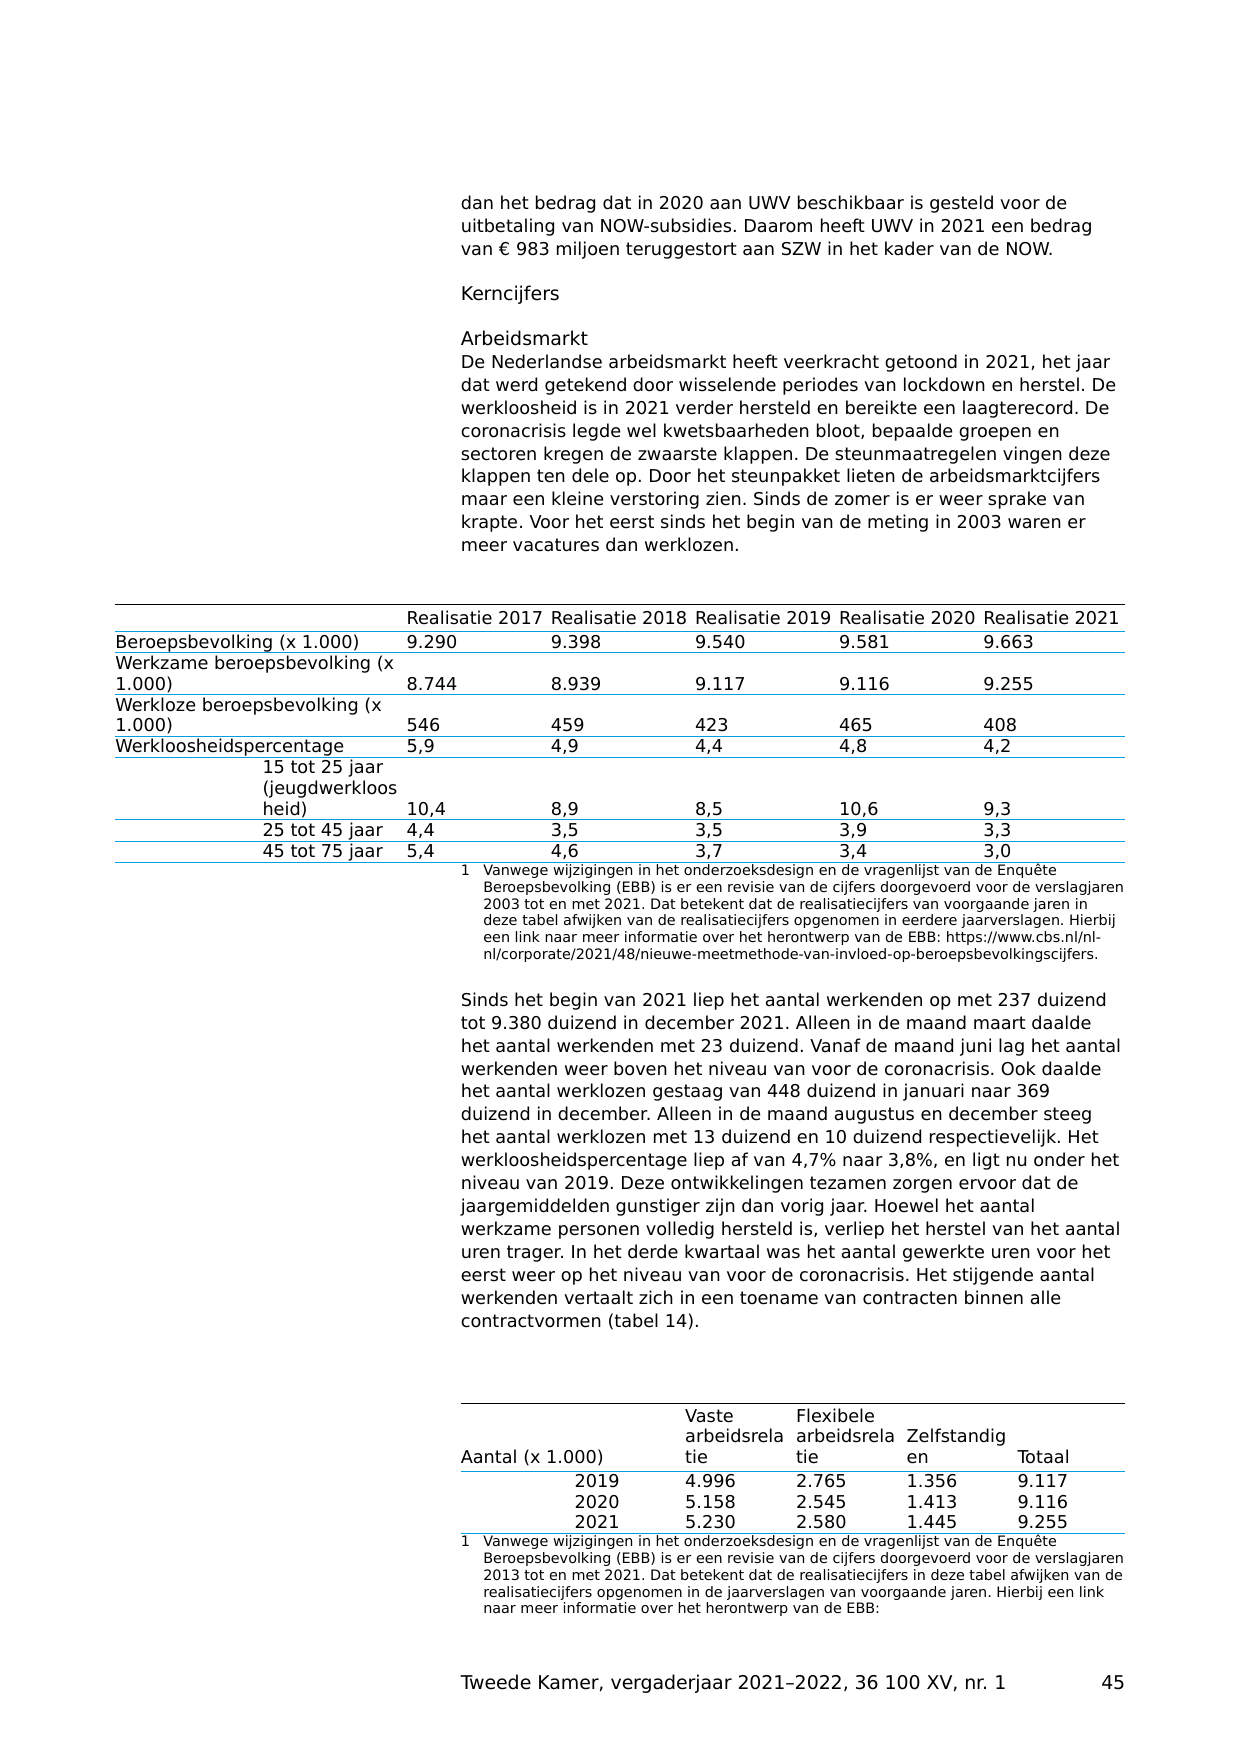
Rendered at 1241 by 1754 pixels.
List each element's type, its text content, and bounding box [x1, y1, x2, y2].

table_cell Realisatie 2017 [404, 605, 548, 631]
table_cell 9.116 [836, 653, 980, 694]
table_cell Realisatie 2020 [836, 605, 980, 631]
table_cell 459 [548, 695, 692, 736]
table_cell 2.580 [793, 1513, 903, 1533]
table_cell 9.663 [980, 632, 1125, 652]
table_cell 8,9 [548, 758, 692, 819]
table_cell [461, 1492, 571, 1512]
table_cell 9.398 [548, 632, 692, 652]
table_header Tabel 13 Kerncijfers arbeidsmarkt1 [115, 579, 1125, 604]
text Sinds het begin van 2021 liep het aantal werkenden op met 237 duizend tot 9.380 duizend in december 2021. Alleen in de maand maart daalde het aantal werkenden met 23 duizend. Vanaf de maand juni lag het aantal werkenden weer boven het niveau van voor de coronacrisis. Ook daalde het aantal werklozen gestaag van 448 duizend in januari naar 369 duizend in december. Alleen in de maand augustus en december steeg het aantal werklozen met 13 duizend en 10 duizend respectievelijk. Het werkloosheidspercentage liep af van 4,7% naar 3,8%, en ligt nu onder het niveau van 2019. Deze ontwikkelingen tezamen zorgen ervoor dat de jaargemiddelden gunstiger zijn dan vorig jaar. Hoewel het aantal werkzame personen volledig hersteld is, verliep het herstel van het aantal uren trager. In het derde kwartaal was het aantal gewerkte uren voor het eerst weer op het niveau van voor de coronacrisis. Het stijgende aantal werkenden vertaalt zich in een toename van contracten binnen alle contractvormen (tabel 14). [461, 988, 1125, 1332]
table_cell 1.445 [904, 1513, 1014, 1533]
table_cell Flexibele arbeidsrelatie [793, 1404, 903, 1471]
table_cell 10,4 [404, 758, 548, 819]
table_cell 15 tot 25 jaar (jeugdwerkloosheid) [259, 758, 403, 819]
table_cell 9.540 [692, 632, 836, 652]
table_cell 4,8 [836, 737, 980, 757]
table_cell [115, 758, 259, 819]
table_cell 4,4 [404, 820, 548, 841]
table_cell 408 [980, 695, 1125, 736]
table_cell 9.117 [1014, 1472, 1125, 1492]
table_cell 423 [692, 695, 836, 736]
table_cell 2021 [571, 1513, 682, 1533]
title Arbeidsmarkt [461, 328, 1125, 350]
table_cell 2.545 [793, 1492, 903, 1512]
table_cell 9.116 [1014, 1492, 1125, 1512]
table_cell 8.744 [404, 653, 548, 694]
table_cell 8,5 [692, 758, 836, 819]
title Kerncijfers [461, 282, 1125, 304]
table_cell 4,6 [548, 842, 692, 862]
table_cell 9.290 [404, 632, 548, 652]
table_cell 3,5 [548, 820, 692, 841]
table_cell 4,2 [980, 737, 1125, 757]
table_cell 8.939 [548, 653, 692, 694]
table_cell [115, 605, 403, 631]
table_cell [115, 842, 259, 862]
table_cell Beroepsbevolking (x 1.000) [115, 632, 403, 652]
table_cell Aantal (x 1.000) [461, 1404, 682, 1471]
table_cell Zelfstandigen [904, 1404, 1014, 1471]
list Vanwege wijzigingen in het onderzoeksdesign en de vragenlijst van de Enquête Beroepsbevolking (EBB) is er een revisie van de cijfers doorgevoerd voor de verslagjaren 2013 tot en met 2021. Dat betekent dat de realisatiecijfers in deze tabel afwijken van de realisatiecijfers opgenomen in de jaarverslagen van voorgaande jaren. Hierbij een link naar meer informatie over het herontwerp van de EBB: [461, 1534, 1125, 1617]
table_cell 4,4 [692, 737, 836, 757]
table_cell 5,4 [404, 842, 548, 862]
table_cell 4,9 [548, 737, 692, 757]
table_cell Realisatie 2021 [980, 605, 1125, 631]
table_cell 2.765 [793, 1472, 903, 1492]
text dan het bedrag dat in 2020 aan UWV beschikbaar is gesteld voor de uitbetaling van NOW-subsidies. Daarom heeft UWV in 2021 een bedrag van € 983 miljoen teruggestort aan SZW in het kader van de NOW. [461, 191, 1125, 259]
table_cell 3,9 [836, 820, 980, 841]
table_cell 25 tot 45 jaar [259, 820, 403, 841]
table_header Tabel 14 Kerncijfers werkzame beroepsbevolking, aandeel contractvorm1 [461, 1355, 1125, 1402]
table_cell 4.996 [682, 1472, 793, 1492]
table_cell 546 [404, 695, 548, 736]
table_cell [115, 820, 259, 841]
table_cell 3,5 [692, 820, 836, 841]
table_cell 1.356 [904, 1472, 1014, 1492]
table_cell 5,9 [404, 737, 548, 757]
text De Nederlandse arbeidsmarkt heeft veerkracht getoond in 2021, het jaar dat werd getekend door wisselende periodes van lockdown en herstel. De werkloosheid is in 2021 verder hersteld en bereikte een laagterecord. De coronacrisis legde wel kwetsbaarheden bloot, bepaalde groepen en sectoren kregen de zwaarste klappen. De steunmaatregelen vingen deze klappen ten dele op. Door het steunpakket lieten de arbeidsmarktcijfers maar een kleine verstoring zien. Sinds de zomer is er weer sprake van krapte. Voor het eerst sinds het begin van de meting in 2003 waren er meer vacatures dan werklozen. [461, 350, 1125, 556]
table_cell Realisatie 2018 [548, 605, 692, 631]
table_cell 2020 [571, 1492, 682, 1512]
table_cell 9,3 [980, 758, 1125, 819]
table_cell Vaste arbeidsrelatie [682, 1404, 793, 1471]
table_cell Werkloosheidspercentage [115, 737, 403, 757]
table_cell 2019 [571, 1472, 682, 1492]
table_cell 5.230 [682, 1513, 793, 1533]
table_cell 10,6 [836, 758, 980, 819]
table_cell 3,7 [692, 842, 836, 862]
table_cell 9.255 [1014, 1513, 1125, 1533]
table_cell 465 [836, 695, 980, 736]
table_cell 9.117 [692, 653, 836, 694]
table_cell Realisatie 2019 [692, 605, 836, 631]
table_cell 9.255 [980, 653, 1125, 694]
table_cell 45 tot 75 jaar [259, 842, 403, 862]
table_cell 9.581 [836, 632, 980, 652]
table_cell 3,3 [980, 820, 1125, 841]
table_cell Werkloze beroepsbevolking (x 1.000) [115, 695, 403, 736]
table_cell 3,0 [980, 842, 1125, 862]
table_cell Werkzame beroepsbevolking (x 1.000) [115, 653, 403, 694]
list Vanwege wijzigingen in het onderzoeksdesign en de vragenlijst van de Enquête Beroepsbevolking (EBB) is er een revisie van de cijfers doorgevoerd voor de verslagjaren 2003 tot en met 2021. Dat betekent dat de realisatiecijfers van voorgaande jaren in deze tabel afwijken van de realisatiecijfers opgenomen in eerdere jaarverslagen. Hierbij een link naar meer informatie over het herontwerp van de EBB: https://www.cbs.nl/nl-nl/corporate/2021/48/nieuwe-meetmethode-van-invloed-op-beroepsbevolkingscijfers. [461, 863, 1125, 963]
table_cell 5.158 [682, 1492, 793, 1512]
table_cell 3,4 [836, 842, 980, 862]
table_cell 1.413 [904, 1492, 1014, 1512]
table_cell [461, 1513, 571, 1533]
table_cell [461, 1472, 571, 1492]
table_cell Totaal [1014, 1404, 1125, 1471]
